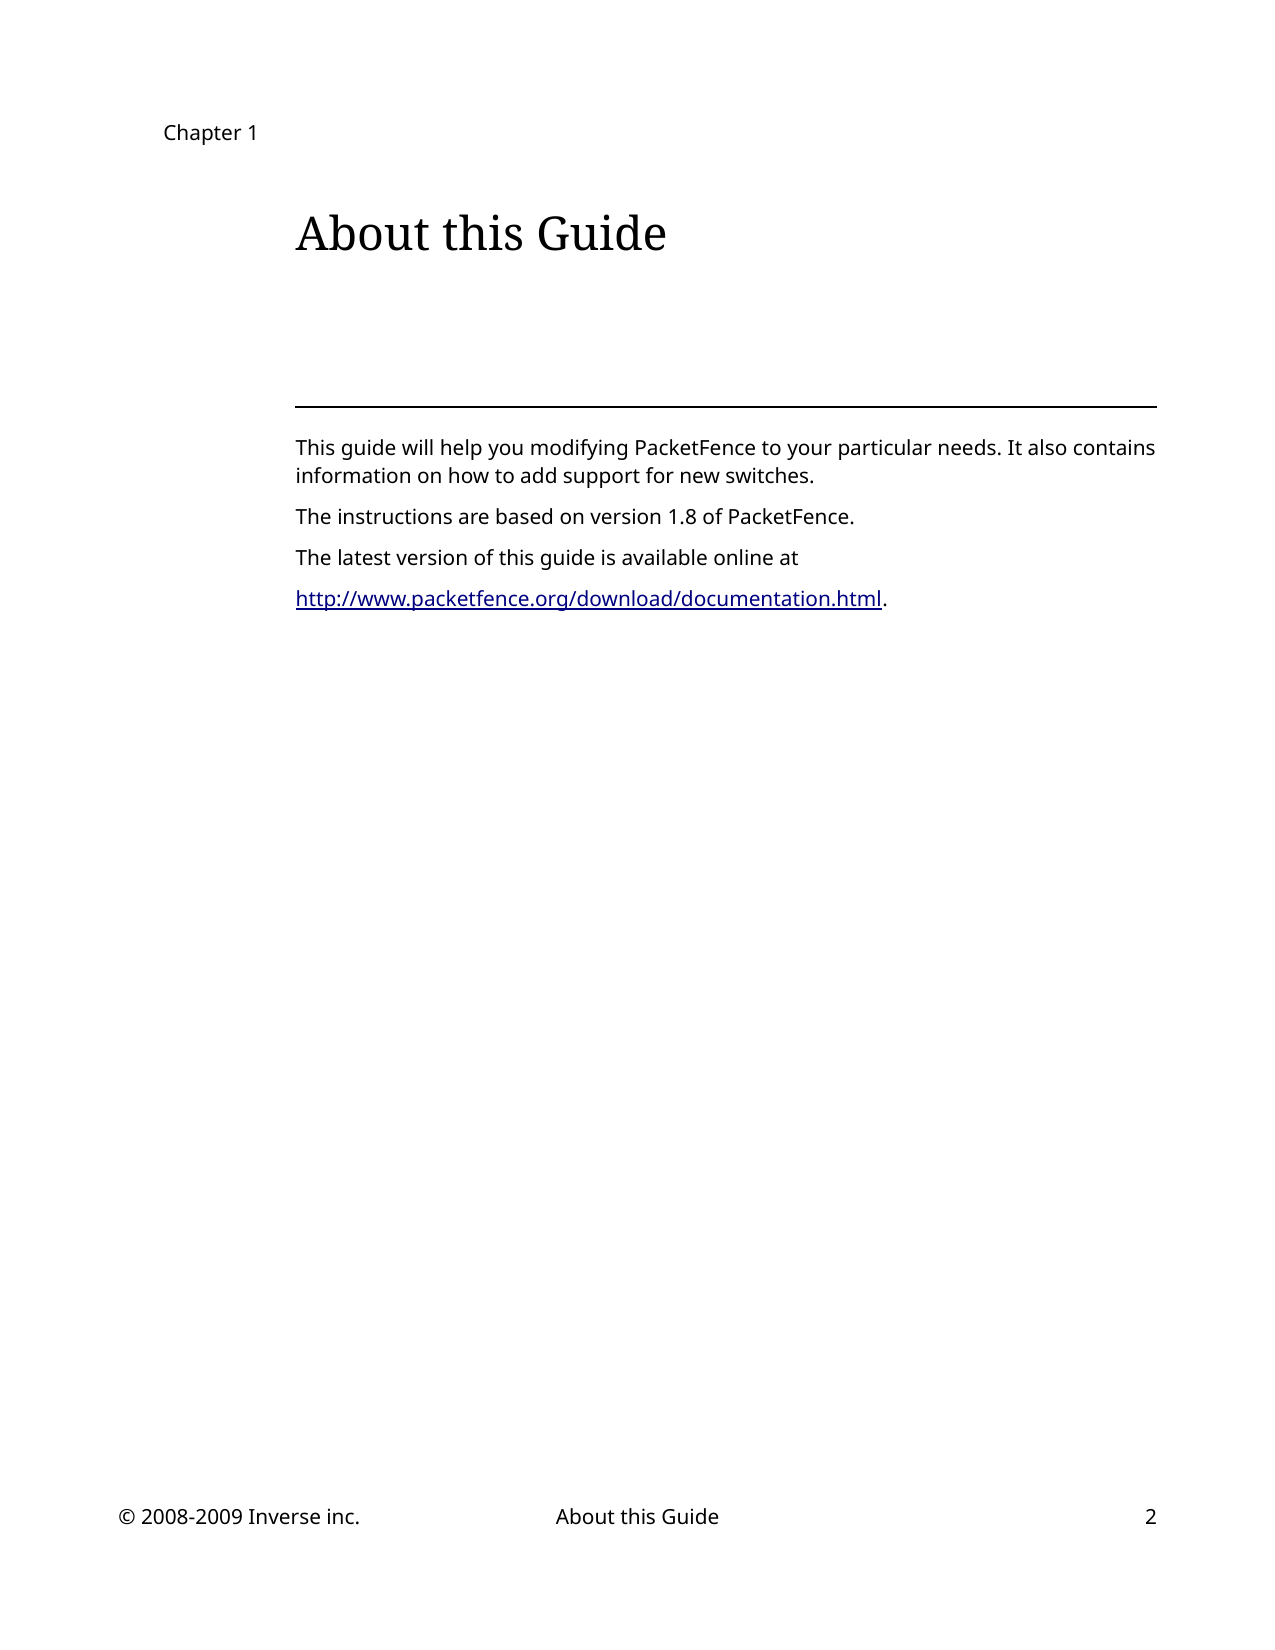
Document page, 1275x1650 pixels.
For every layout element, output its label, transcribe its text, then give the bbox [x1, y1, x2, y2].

subtitle About this Guide [295, 201, 1157, 406]
text http://www.packetfence.org/download/documentation.html. [295, 584, 1157, 613]
text The latest version of this guide is available online at [295, 543, 1157, 572]
text This guide will help you modifying PacketFence to your particular needs. It also contains information on how to add support for new switches. [295, 433, 1157, 490]
text The instructions are based on version 1.8 of PacketFence. [295, 502, 1157, 531]
